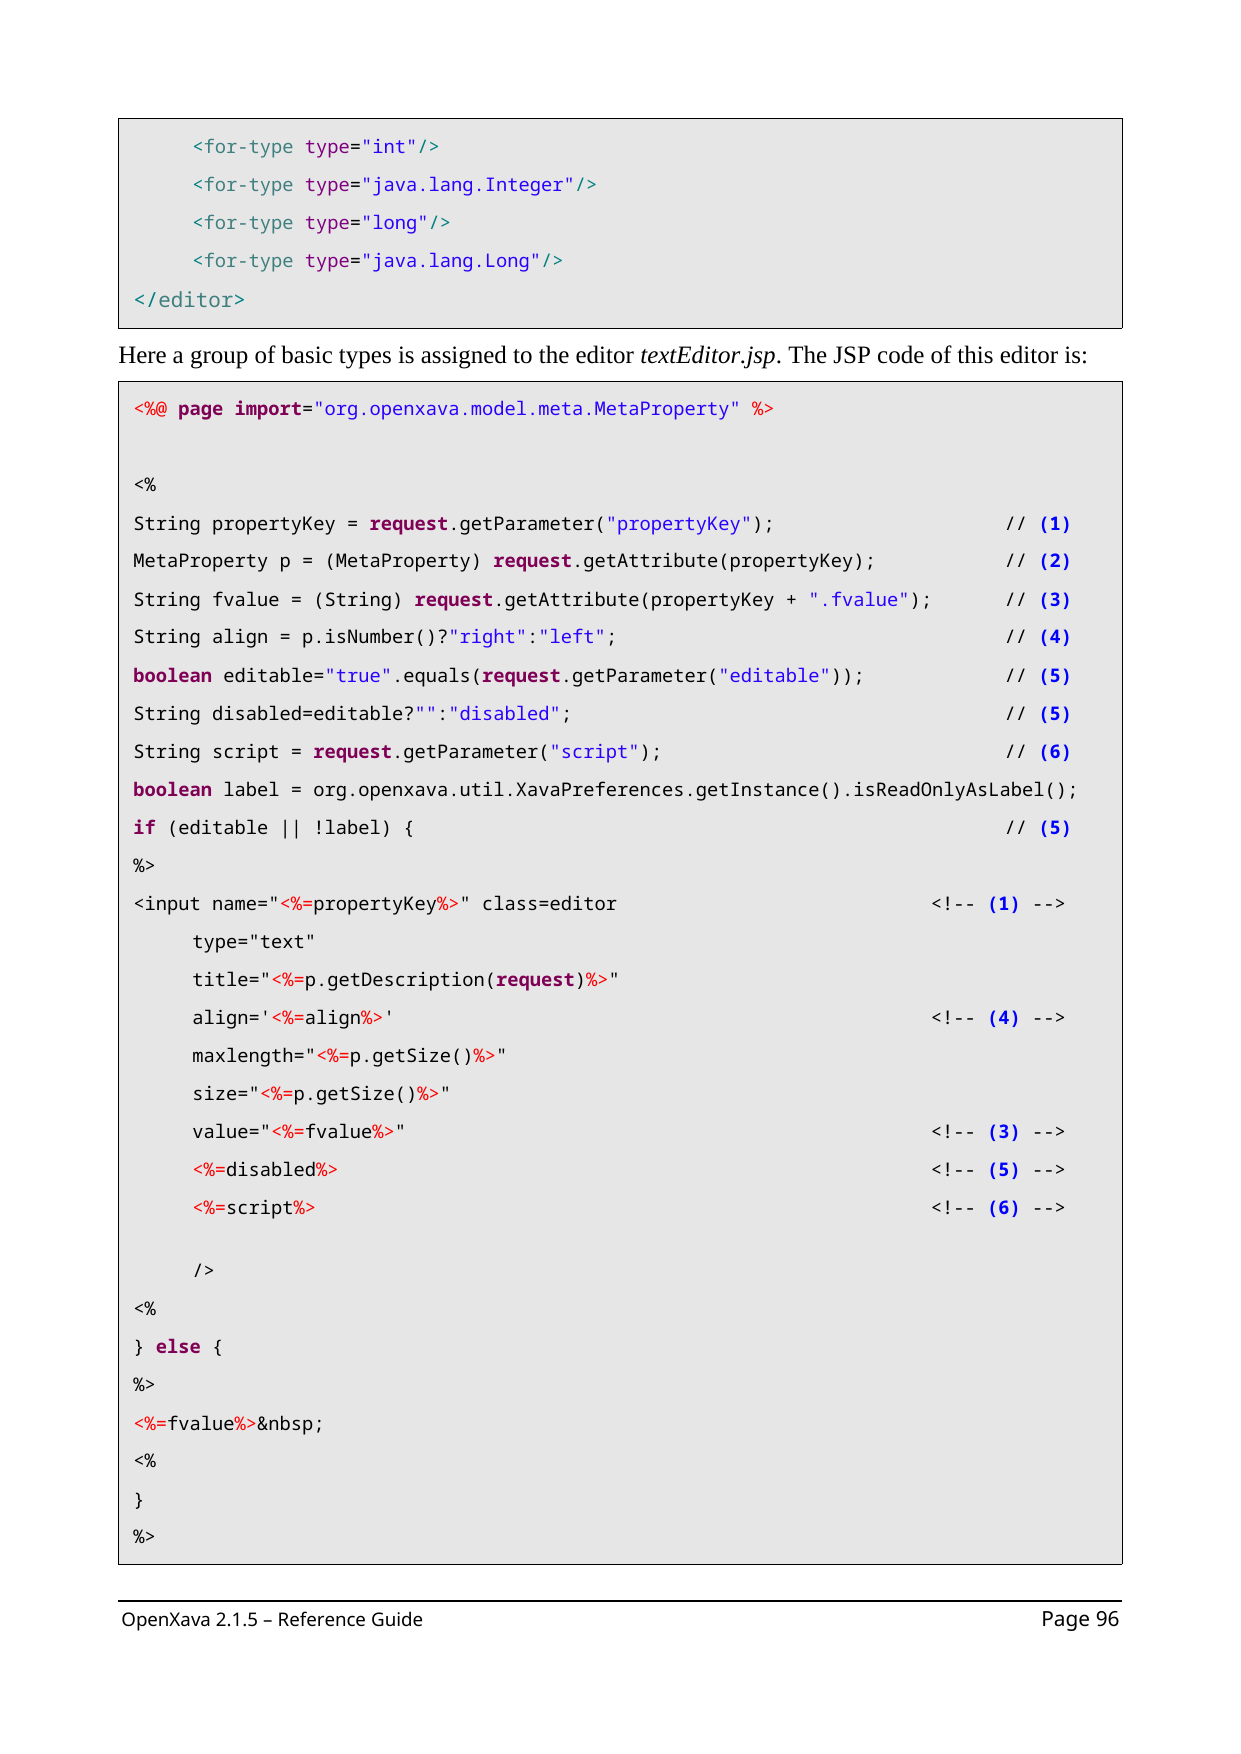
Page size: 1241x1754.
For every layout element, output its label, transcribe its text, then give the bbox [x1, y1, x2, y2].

text String propertyKey = request.getParameter("propertyKey"); // (1) [119, 495, 1122, 533]
text value="<%=fvalue%>" <!-- (3) --> [119, 1103, 1122, 1141]
text Here a group of basic types is assigned to the editor textEditor.jsp. The JSP code of this editor is: [118, 341, 1122, 368]
text %> [119, 837, 1122, 875]
text String align = p.isNumber()?"right":"left"; // (4) [119, 609, 1122, 647]
text title="<%=p.getDescription(request)%>" [119, 951, 1122, 989]
text <for-type type="int"/> [119, 119, 1122, 156]
text <% [119, 1281, 1122, 1319]
text MetaProperty p = (MetaProperty) request.getAttribute(propertyKey); // (2) [119, 533, 1122, 571]
text type="text" [119, 913, 1122, 951]
text <%=script%> <!-- (6) --> [119, 1179, 1122, 1243]
text String fvalue = (String) request.getAttribute(propertyKey + ".fvalue"); // (3) [119, 571, 1122, 609]
text %> [119, 1357, 1122, 1395]
text String script = request.getParameter("script"); // (6) [119, 723, 1122, 761]
text maxlength="<%=p.getSize()%>" [119, 1027, 1122, 1065]
text boolean label = org.openxava.util.XavaPreferences.getInstance().isReadOnlyAsLabel(); [119, 761, 1122, 799]
text <for-type type="java.lang.Long"/> [119, 232, 1122, 270]
text align='<%=align%>' <!-- (4) --> [119, 989, 1122, 1027]
text } [119, 1471, 1122, 1509]
text String disabled=editable?"":"disabled"; // (5) [119, 685, 1122, 723]
text <for-type type="java.lang.Integer"/> [119, 156, 1122, 194]
text <input name="<%=propertyKey%>" class=editor <!-- (1) --> [119, 875, 1122, 913]
text } else { [119, 1319, 1122, 1357]
text <% [119, 457, 1122, 495]
text if (editable || !label) { // (5) [119, 799, 1122, 837]
text boolean editable="true".equals(request.getParameter("editable")); // (5) [119, 647, 1122, 685]
text size="<%=p.getSize()%>" [119, 1065, 1122, 1103]
text /> [119, 1243, 1122, 1281]
text <%=disabled%> <!-- (5) --> [119, 1141, 1122, 1179]
text %> [119, 1509, 1122, 1564]
text <for-type type="long"/> [119, 194, 1122, 232]
text <%=fvalue%>&nbsp; [119, 1395, 1122, 1433]
text <%@ page import="org.openxava.model.meta.MetaProperty" %> [119, 382, 1122, 419]
text </editor> [119, 270, 1122, 328]
text <% [119, 1433, 1122, 1471]
